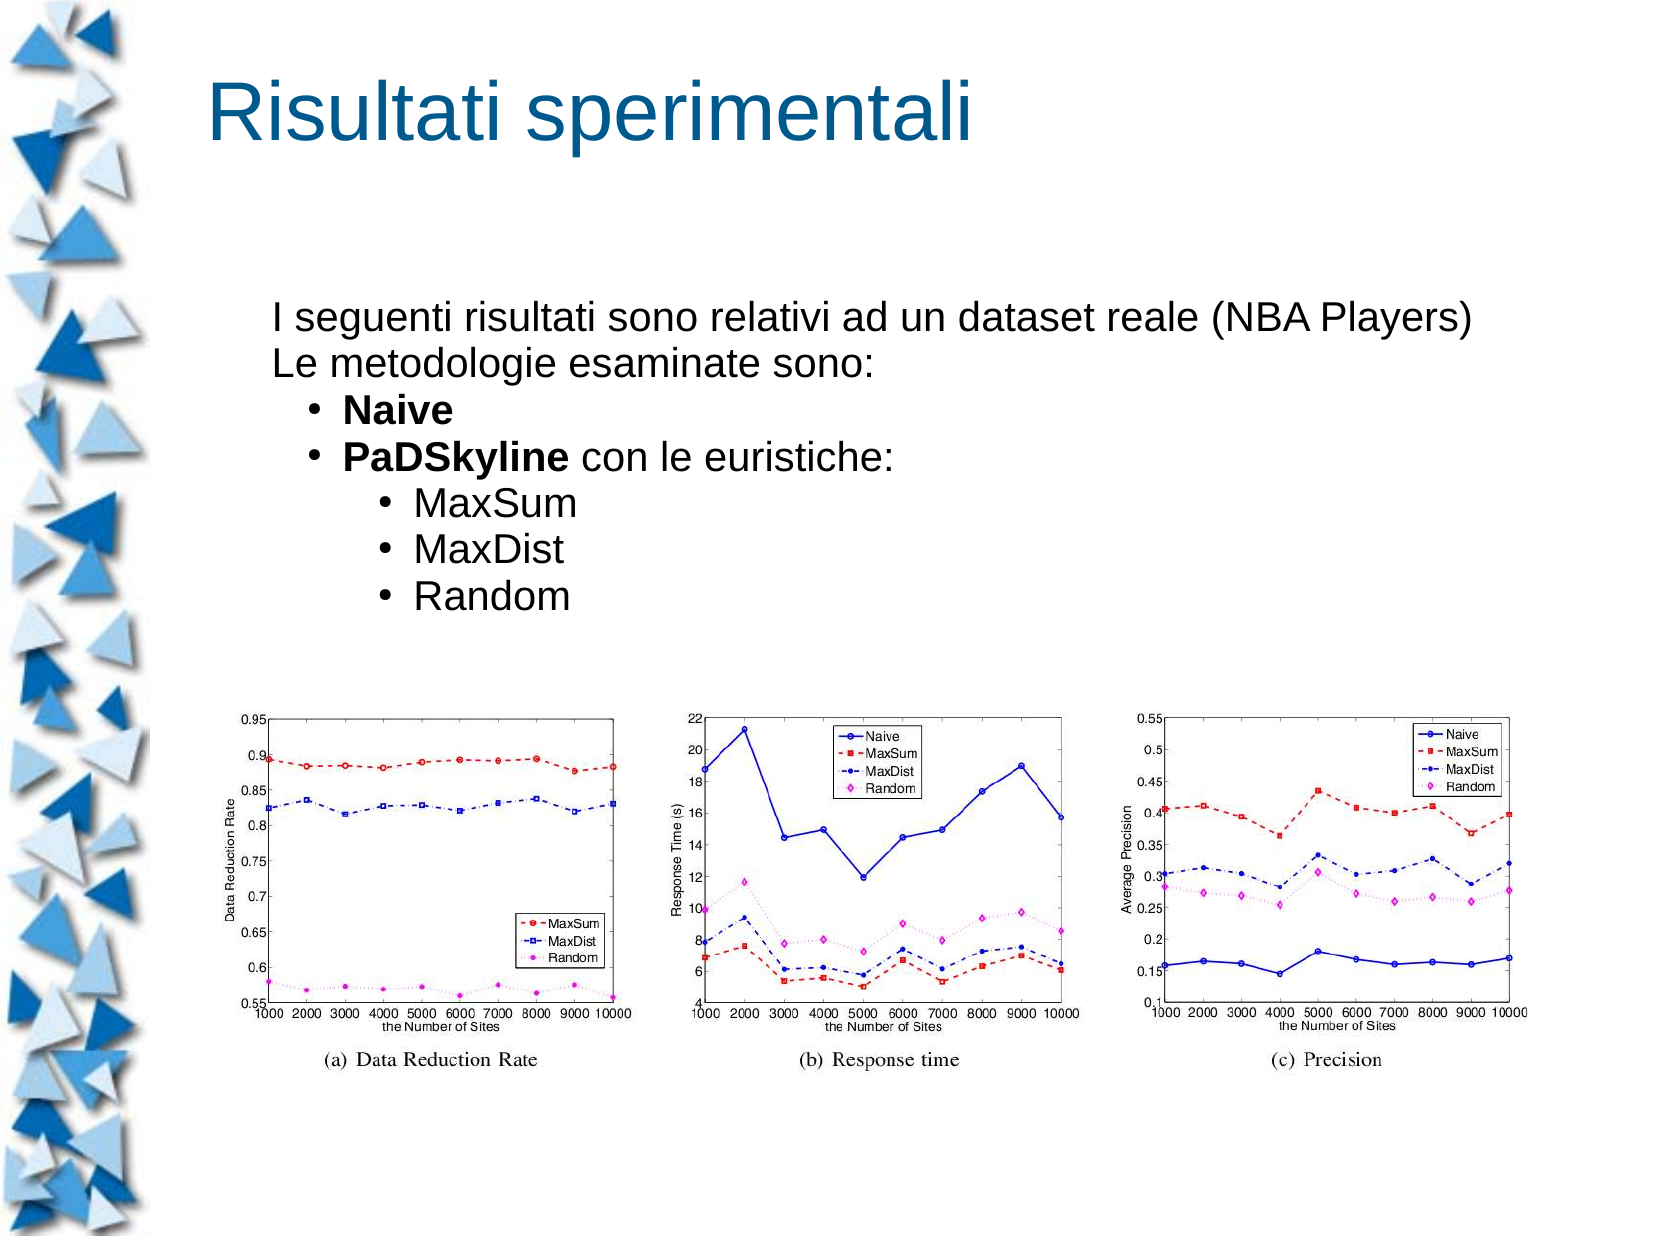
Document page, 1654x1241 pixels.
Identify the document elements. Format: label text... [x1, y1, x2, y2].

text_box I seguenti risultati sono relativi ad un dataset reale (NBA Players) Le metodologie esaminate sono: Naive PaDSkyline con le euristiche: MaxSum MaxDist Random [236, 265, 1511, 679]
title Risultati sperimentali [206, 30, 1619, 194]
picture [0, 0, 150, 1236]
picture [206, 679, 1575, 1093]
